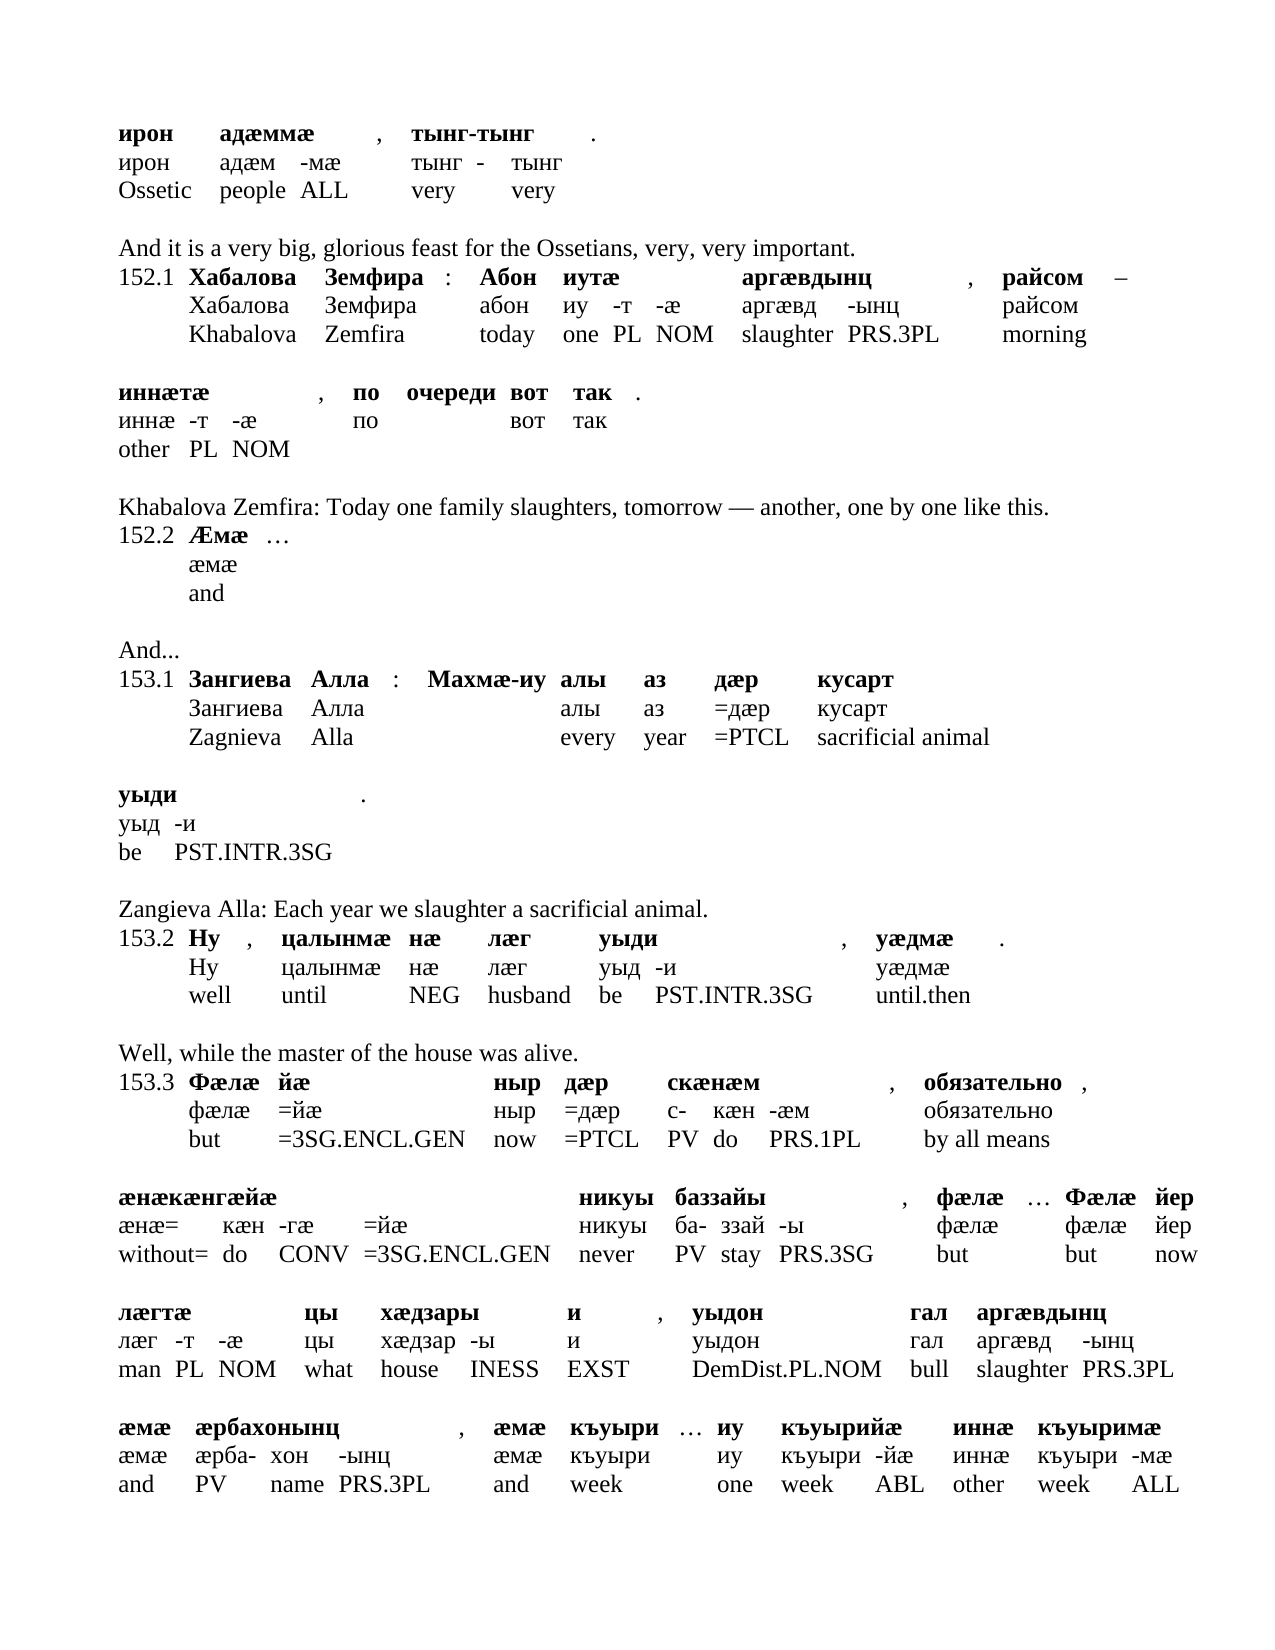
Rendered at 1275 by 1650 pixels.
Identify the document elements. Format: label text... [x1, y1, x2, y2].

text тынг-тынг [411, 118, 576, 147]
text аргæвдынц [976, 1297, 1188, 1326]
text do [713, 1124, 755, 1153]
text фæлæ [188, 1096, 250, 1124]
text but [188, 1124, 250, 1153]
text обязательно [924, 1096, 1053, 1124]
text так [573, 406, 607, 434]
text тынг [511, 147, 562, 176]
text ALL [300, 176, 349, 204]
text никуы [579, 1182, 661, 1211]
text one [563, 319, 599, 348]
text аргæвд [976, 1326, 1068, 1354]
text until.then [876, 981, 971, 1009]
text PRS.3PL [847, 319, 940, 348]
text =йæ [278, 1096, 466, 1124]
text , [889, 1067, 910, 1096]
text one [717, 1469, 753, 1498]
text алы [560, 693, 616, 722]
text Zangieva Alla: Each year we slaughter a sacrificial animal. [118, 894, 1249, 923]
text уыд [118, 808, 160, 837]
text man [118, 1354, 161, 1383]
text иннæ [118, 406, 175, 434]
text очереди [406, 377, 496, 406]
text -и [655, 952, 813, 981]
text =PTCL [714, 722, 789, 751]
text и [567, 1326, 629, 1354]
text адæм [219, 147, 286, 176]
text нæ [409, 952, 460, 981]
text And... [118, 636, 1249, 664]
text PST.INTR.3SG [174, 837, 333, 866]
text PST.INTR.3SG [655, 981, 813, 1009]
text -гæ [278, 1211, 349, 1239]
text -ынц [847, 291, 940, 319]
text иу [717, 1412, 767, 1441]
text Абон [479, 262, 549, 291]
text until [281, 981, 381, 1009]
text лæг [488, 952, 571, 981]
text Ossetic [118, 176, 192, 204]
text æмæ [118, 1441, 167, 1469]
text =йæ [363, 1211, 551, 1239]
text , [841, 923, 862, 952]
text Ну [188, 923, 233, 952]
text … [265, 521, 290, 549]
text husband [488, 981, 571, 1009]
text today [479, 319, 535, 348]
text PV [667, 1124, 699, 1153]
text . [360, 779, 381, 808]
text лæгтæ [118, 1297, 290, 1326]
text what [304, 1354, 353, 1383]
text кусарт [817, 693, 990, 722]
text вот [510, 377, 559, 406]
text фæлæ [1065, 1211, 1127, 1239]
text NOM [218, 1354, 276, 1383]
text : [392, 664, 413, 693]
text week [570, 1469, 650, 1498]
text къуырийæ [781, 1412, 939, 1441]
text and [493, 1469, 542, 1498]
text now [1155, 1239, 1198, 1268]
text и [567, 1297, 643, 1326]
text лæг [488, 923, 585, 952]
text , [967, 262, 988, 291]
text Khabalova [188, 319, 297, 348]
text slaughter [976, 1354, 1068, 1383]
text иннæ [953, 1412, 1023, 1441]
text -æ [656, 291, 714, 319]
text цы [304, 1326, 353, 1354]
text NOM [656, 319, 714, 348]
text уыдон [692, 1297, 896, 1326]
text æнæкæнгæйæ [118, 1182, 565, 1211]
text адæммæ [219, 118, 362, 147]
text кæн [713, 1096, 755, 1124]
text -т [189, 406, 218, 434]
text скæнæм [667, 1067, 875, 1096]
text PRS.1PL [769, 1124, 861, 1153]
text уыдон [692, 1326, 882, 1354]
text PRS.3PL [338, 1469, 431, 1498]
text , [1081, 1067, 1102, 1096]
text without= [118, 1239, 209, 1268]
text къуыри [570, 1412, 664, 1441]
text - [476, 147, 497, 176]
text =дæр [564, 1096, 639, 1124]
text хон [270, 1441, 324, 1469]
text – [1114, 262, 1136, 291]
text фæлæ [936, 1182, 1012, 1211]
text фæлæ [936, 1211, 998, 1239]
text æмæ [493, 1412, 556, 1441]
text but [1065, 1239, 1127, 1268]
text . [590, 118, 611, 147]
text , [246, 923, 267, 952]
text уыди [599, 923, 827, 952]
text INESS [470, 1354, 539, 1383]
text , [376, 118, 397, 147]
text ныр [493, 1067, 550, 1096]
text ABL [875, 1469, 925, 1498]
text по [353, 377, 393, 406]
text morning [1002, 319, 1087, 348]
text вот [510, 406, 545, 434]
text other [118, 434, 175, 463]
text and [188, 578, 237, 607]
text Фæлæ [1065, 1182, 1141, 1211]
text . [998, 923, 1019, 952]
text йер [1155, 1182, 1212, 1211]
text цалынмæ [281, 923, 395, 952]
text -æм [769, 1096, 861, 1124]
text ба- [674, 1211, 707, 1239]
text never [579, 1239, 647, 1268]
text ирон [118, 118, 206, 147]
text иннæтæ [118, 377, 304, 406]
text по [353, 406, 379, 434]
text абон [479, 291, 535, 319]
text тынг [411, 147, 462, 176]
text Zemfira [324, 319, 417, 348]
text кæн [222, 1211, 265, 1239]
text 152.1 [118, 262, 174, 291]
text къуыри [781, 1441, 861, 1469]
text æмæ [188, 549, 237, 578]
text Zagnieva [188, 722, 283, 751]
text -т [613, 291, 642, 319]
text =3SG.ENCL.GEN [363, 1239, 551, 1268]
text аргæвд [742, 291, 833, 319]
text дæр [714, 664, 803, 693]
text нæ [409, 923, 474, 952]
text райсом [1002, 291, 1087, 319]
text very [511, 176, 562, 204]
text year [643, 722, 686, 751]
text къуыри [570, 1441, 650, 1469]
text EXST [567, 1354, 629, 1383]
text NOM [232, 434, 290, 463]
text -æ [232, 406, 290, 434]
text name [270, 1469, 324, 1498]
text -ынц [1082, 1326, 1174, 1354]
text PV [195, 1469, 256, 1498]
text bull [910, 1354, 949, 1383]
text stay [721, 1239, 765, 1268]
text аз [643, 664, 700, 693]
text никуы [579, 1211, 647, 1239]
text иннæ [953, 1441, 1009, 1469]
text 153.3 [118, 1067, 174, 1096]
text обязательно [924, 1067, 1067, 1096]
text цалынмæ [281, 952, 381, 981]
text хæдзар [380, 1326, 456, 1354]
text -мæ [300, 147, 349, 176]
text -т [175, 1326, 204, 1354]
text Khabalova Zemfira: Today one family slaughters, tomorrow — another, one by one like this. [118, 492, 1249, 521]
text иу [563, 291, 599, 319]
text 153.1 [118, 664, 174, 693]
text Земфира [324, 291, 417, 319]
text , [458, 1412, 479, 1441]
text иу [717, 1441, 753, 1469]
text Ну [188, 952, 219, 981]
text -и [174, 808, 333, 837]
text slaughter [742, 319, 833, 348]
text do [222, 1239, 265, 1268]
text PL [613, 319, 642, 348]
text every [560, 722, 616, 751]
text ирон [118, 147, 192, 176]
text -ынц [338, 1441, 431, 1469]
text цы [304, 1297, 367, 1326]
text -йæ [875, 1441, 925, 1469]
text … [678, 1412, 703, 1441]
text аз [643, 693, 686, 722]
text æмæ [118, 1412, 181, 1441]
text house [380, 1354, 456, 1383]
text PRS.3PL [1082, 1354, 1174, 1383]
text Зангиева [188, 693, 283, 722]
text гал [910, 1297, 963, 1326]
text йæ [278, 1067, 479, 1096]
text sacrificial animal [817, 722, 990, 751]
text =дæр [714, 693, 789, 722]
text And it is a very big, glorious feast for the Ossetians, very, very important. [118, 233, 1249, 262]
text Махмæ-иу [427, 664, 546, 693]
text гал [910, 1326, 949, 1354]
text people [219, 176, 286, 204]
text but [936, 1239, 998, 1268]
text ныр [493, 1096, 536, 1124]
text now [493, 1124, 536, 1153]
text 153.2 [118, 923, 174, 952]
text дæр [564, 1067, 653, 1096]
text Хабалова [188, 291, 297, 319]
text Well, while the master of the house was alive. [118, 1038, 1249, 1067]
text , [902, 1182, 923, 1211]
text be [118, 837, 160, 866]
text так [573, 377, 621, 406]
text , [657, 1297, 678, 1326]
text by all means [924, 1124, 1053, 1153]
text Зангиева [188, 664, 297, 693]
text PL [175, 1354, 204, 1383]
text Æмæ [188, 521, 251, 549]
text PV [674, 1239, 707, 1268]
text and [118, 1469, 167, 1498]
text … [1026, 1182, 1051, 1211]
text Хабалова [188, 262, 311, 291]
text =PTCL [564, 1124, 639, 1153]
text алы [560, 664, 629, 693]
text NEG [409, 981, 460, 1009]
text Земфира [324, 262, 431, 291]
text æнæ= [118, 1211, 209, 1239]
text къуыримæ [1037, 1412, 1194, 1441]
text æрба- [195, 1441, 256, 1469]
text Фæлæ [188, 1067, 264, 1096]
text с- [667, 1096, 699, 1124]
text кусарт [817, 664, 1004, 693]
text йер [1155, 1211, 1198, 1239]
text CONV [278, 1239, 349, 1268]
text . [635, 377, 656, 406]
text уæдмæ [876, 952, 971, 981]
text Алла [311, 693, 365, 722]
text : [444, 262, 466, 291]
text -ы [779, 1211, 874, 1239]
text æрбахонынц [195, 1412, 444, 1441]
text уæдмæ [876, 923, 985, 952]
text иутæ [563, 262, 728, 291]
text -ы [470, 1326, 539, 1354]
text =3SG.ENCL.GEN [278, 1124, 466, 1153]
text PL [189, 434, 218, 463]
text къуыри [1037, 1441, 1118, 1469]
text хæдзары [380, 1297, 553, 1326]
text ззай [721, 1211, 765, 1239]
text лæг [118, 1326, 161, 1354]
text ALL [1131, 1469, 1180, 1498]
text very [411, 176, 462, 204]
text -мæ [1131, 1441, 1180, 1469]
text Alla [311, 722, 365, 751]
text аргæвдынц [742, 262, 953, 291]
text Алла [311, 664, 379, 693]
text PRS.3SG [779, 1239, 874, 1268]
text be [599, 981, 641, 1009]
text DemDist.PL.NOM [692, 1354, 882, 1383]
text other [953, 1469, 1009, 1498]
text week [1037, 1469, 1118, 1498]
text райсом [1002, 262, 1101, 291]
text 152.2 [118, 521, 174, 549]
text -æ [218, 1326, 276, 1354]
text well [188, 981, 233, 1009]
text уыди [118, 779, 346, 808]
text баззайы [674, 1182, 888, 1211]
text , [318, 377, 339, 406]
text æмæ [493, 1441, 542, 1469]
text уыд [599, 952, 641, 981]
text week [781, 1469, 861, 1498]
